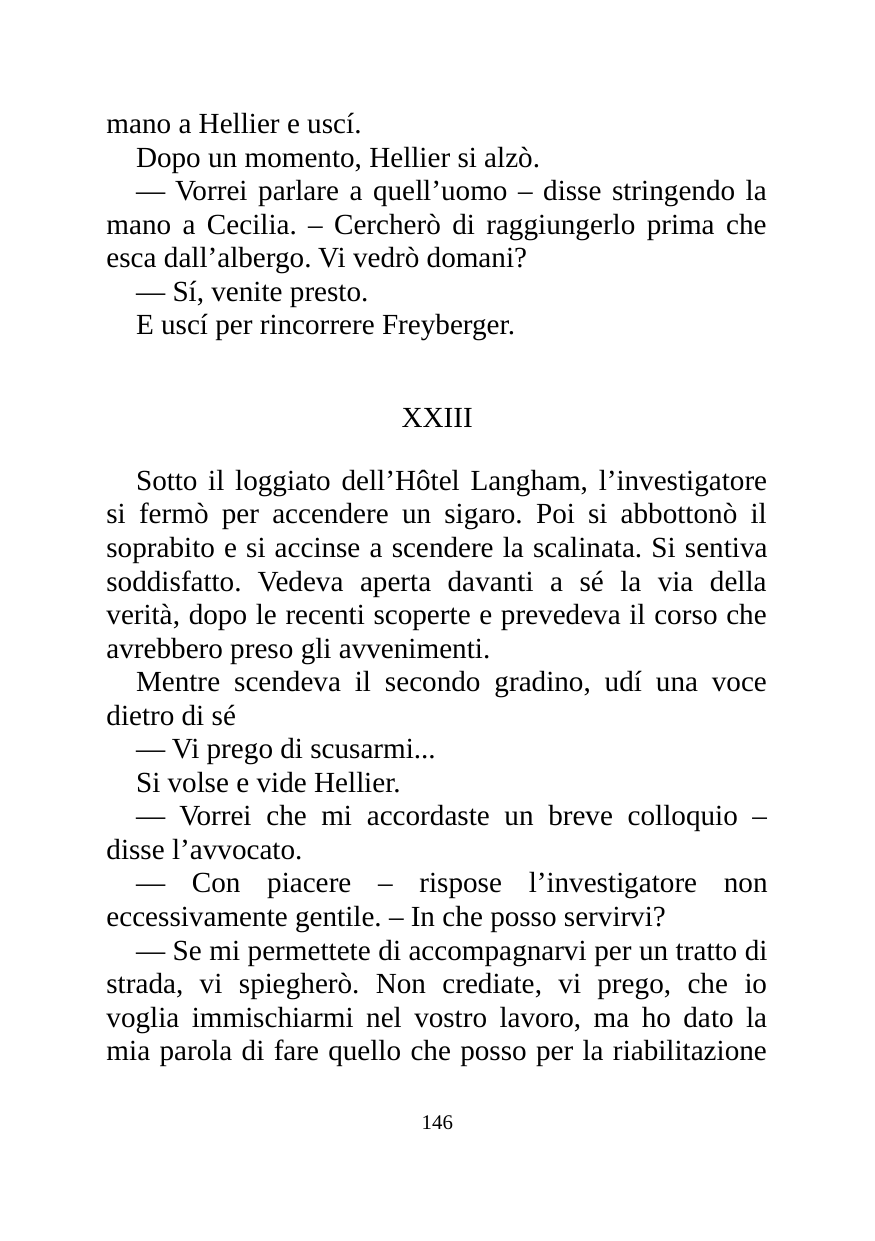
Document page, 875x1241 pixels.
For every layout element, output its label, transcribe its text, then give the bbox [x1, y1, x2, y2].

text E uscí per rincorrere Freyberger. [106, 307, 768, 341]
text — Sí, venite presto. [106, 274, 768, 307]
text — Vorrei che mi accordaste un breve colloquio – disse l’avvocato. [106, 798, 768, 866]
text — Se mi permettete di accompagnarvi per un tratto di strada, vi spiegherò. Non crediate, vi prego, che io voglia immischiarmi nel vostro lavoro, ma ho dato la mia parola di fare quello che posso per la riabilitazione [106, 933, 768, 1067]
text Dopo un momento, Hellier si alzò. [106, 140, 768, 173]
text — Vorrei parlare a quell’uomo – disse stringendo la mano a Cecilia. – Cercherò di raggiungerlo prima che esca dall’albergo. Vi vedrò domani? [106, 173, 768, 274]
text — Con piacere – rispose l’investigatore non eccessivamente gentile. – In che posso servirvi? [106, 866, 768, 933]
text Mentre scendeva il secondo gradino, udí una voce dietro di sé [106, 664, 768, 731]
text mano a Hellier e uscí. [106, 106, 768, 140]
text — Vi prego di scusarmi... [106, 731, 768, 765]
subtitle XXIII [106, 400, 768, 434]
text Sotto il loggiato dell’Hôtel Langham, l’investigatore si fermò per accendere un sigaro. Poi si abbottonò il soprabito e si accinse a scendere la scalinata. Si sentiva soddisfatto. Vedeva aperta davanti a sé la via della verità, dopo le recenti scoperte e prevedeva il corso che avrebbero preso gli avvenimenti. [106, 463, 768, 664]
text Si volse e vide Hellier. [106, 765, 768, 798]
